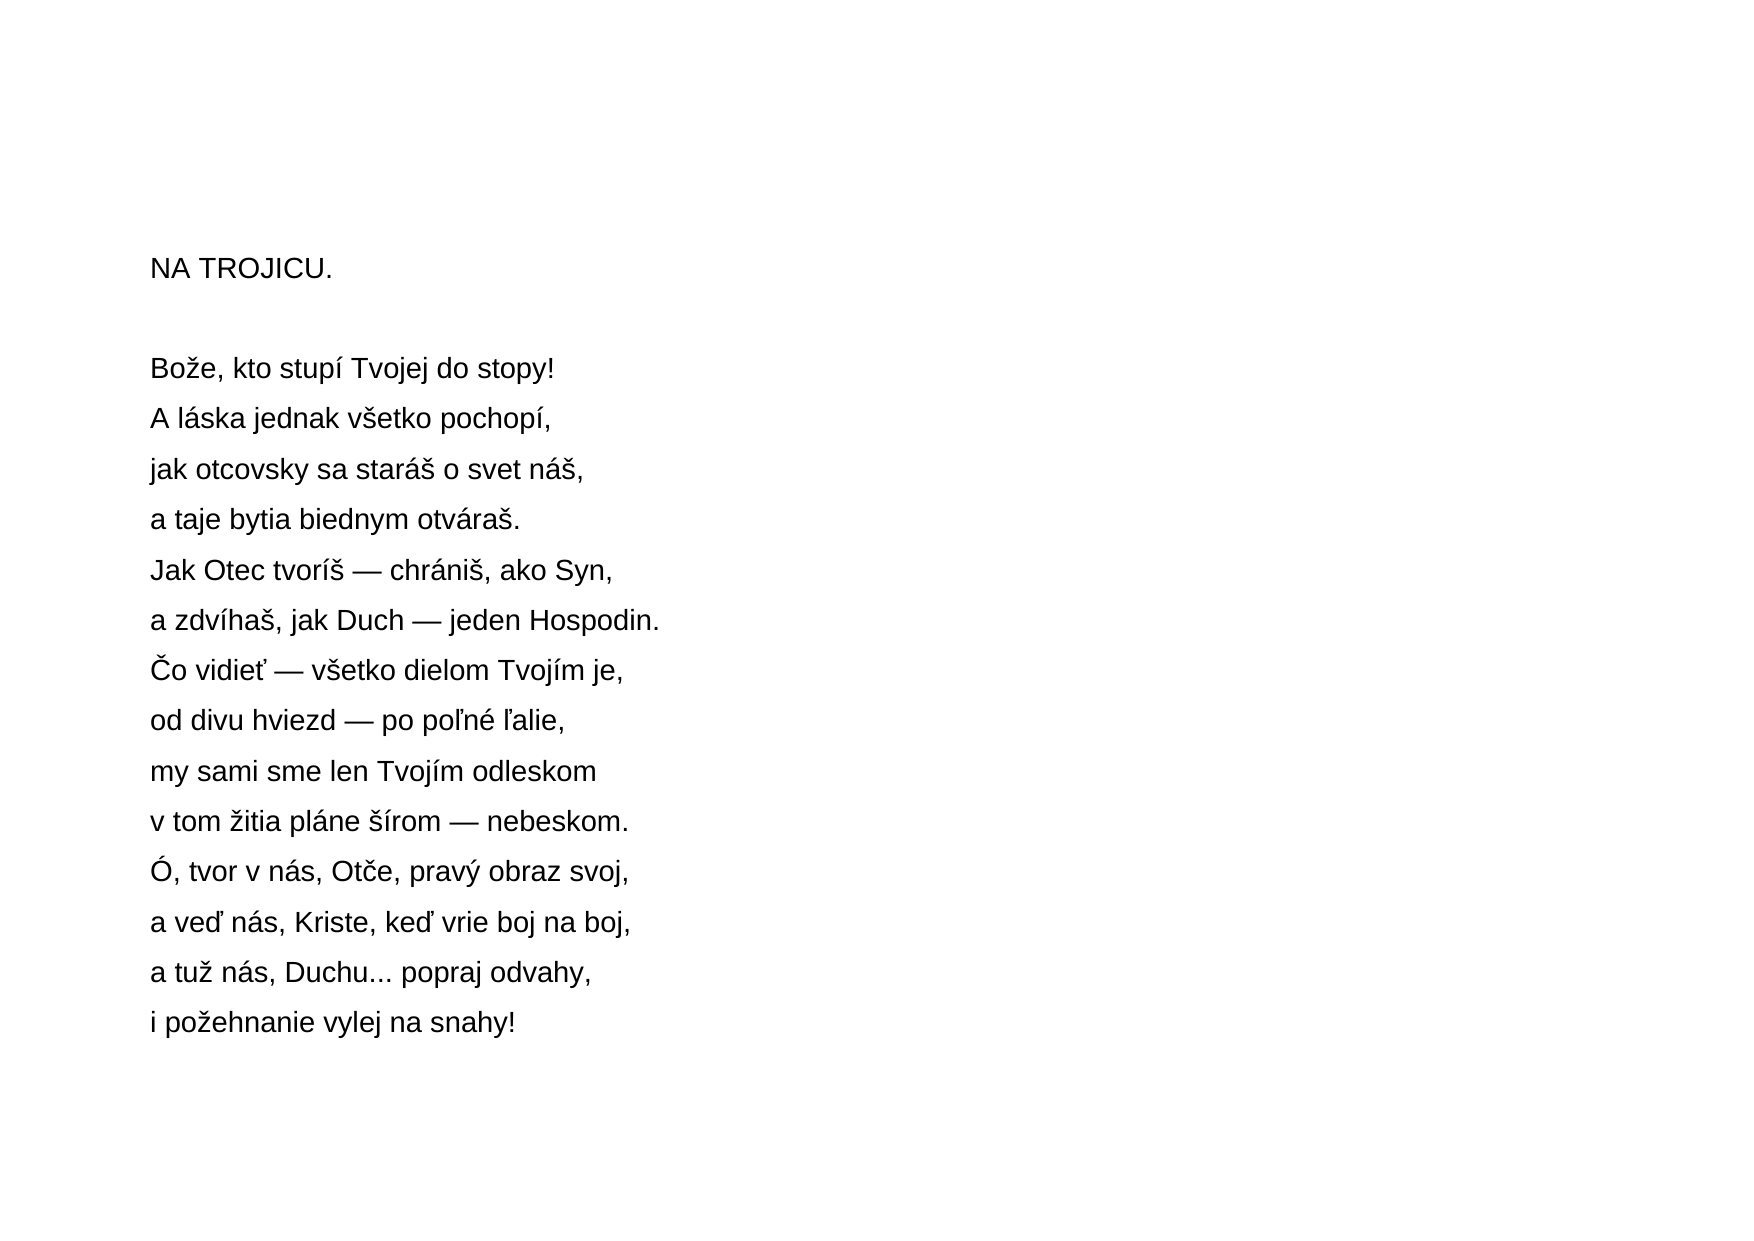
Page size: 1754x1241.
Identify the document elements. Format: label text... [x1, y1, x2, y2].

text a taje bytia biednym otváraš. [150, 502, 1243, 536]
text od divu hviezd — po poľné ľalie, [150, 703, 1243, 737]
text i požehnanie vylej na snahy! [150, 1005, 1243, 1039]
text Čo vidieť — všetko dielom Tvojím je, [150, 653, 1243, 687]
text a tuž nás, Duchu... popraj odvahy, [150, 955, 1243, 988]
text Ó, tvor v nás, Otče, pravý obraz svoj, [150, 854, 1243, 888]
text v tom žitia pláne šírom — nebeskom. [150, 804, 1243, 838]
text Bože, kto stupí Tvojej do stopy! [150, 351, 1243, 385]
text jak otcovsky sa staráš o svet náš, [150, 452, 1243, 485]
text my sami sme len Tvojím odleskom [150, 754, 1243, 787]
subtitle NA TROJICU. [150, 251, 1243, 284]
text Jak Otec tvoríš — chrániš, ako Syn, [150, 552, 1243, 586]
text A láska jednak všetko pochopí, [150, 402, 1243, 435]
text a zdvíhaš, jak Duch — jeden Hospodin. [150, 603, 1243, 636]
text a veď nás, Kriste, keď vrie boj na boj, [150, 905, 1243, 938]
